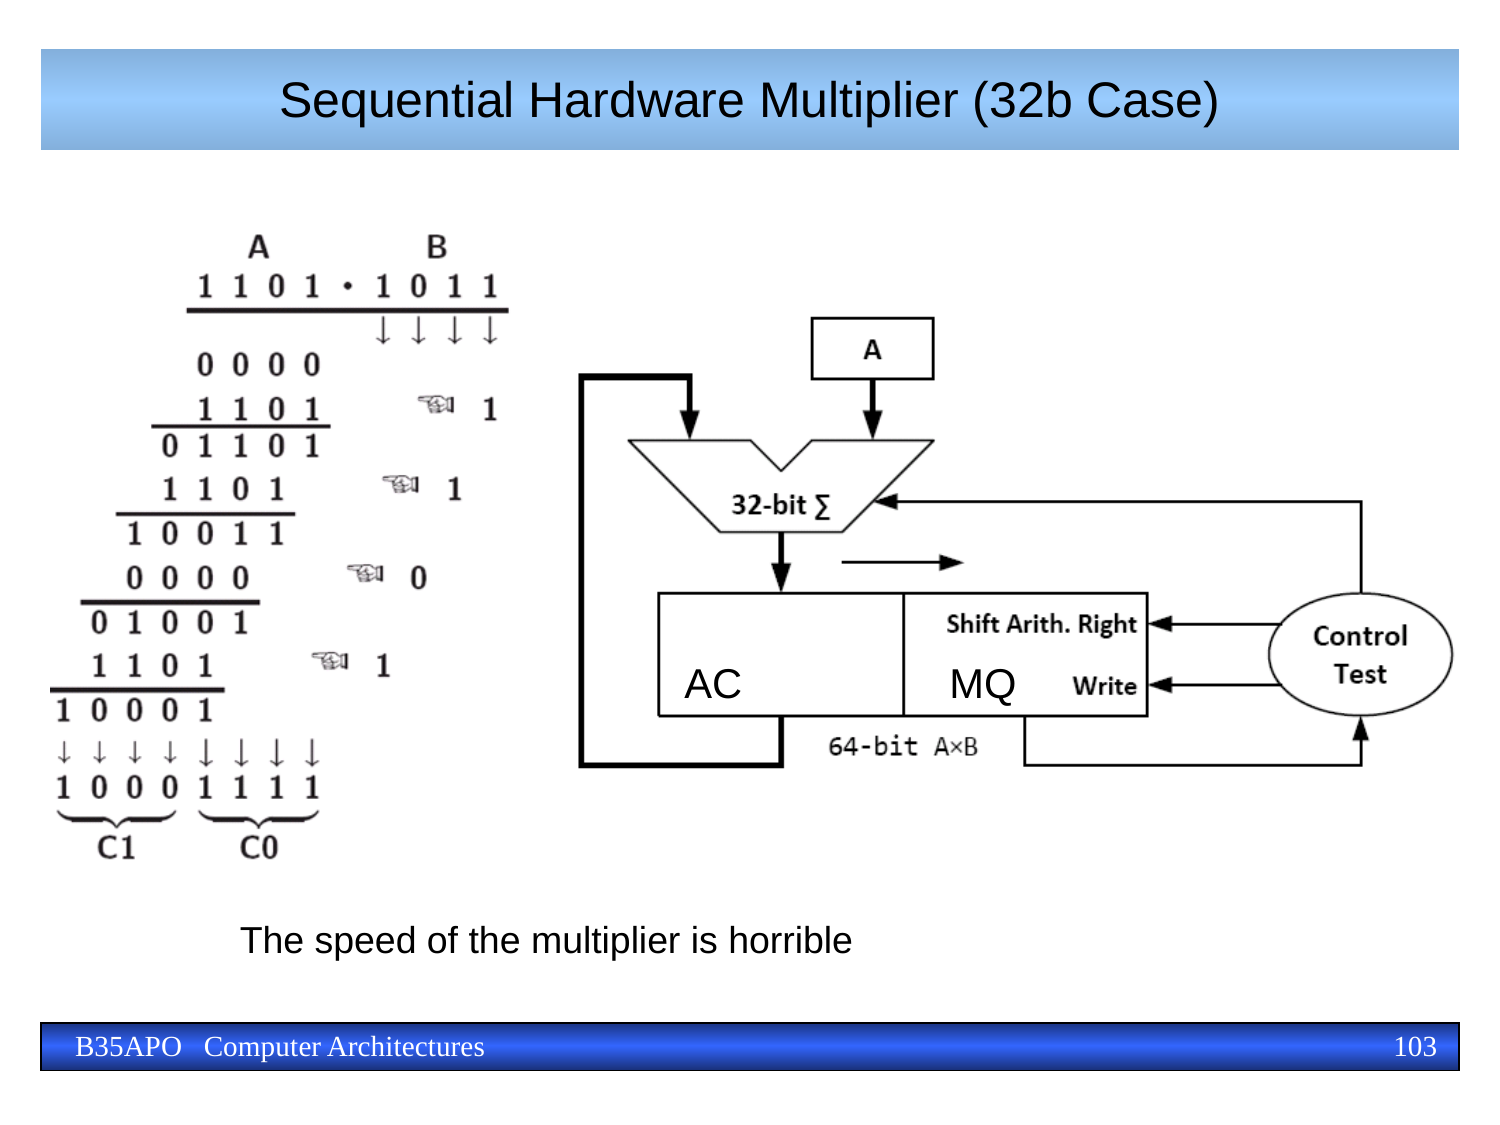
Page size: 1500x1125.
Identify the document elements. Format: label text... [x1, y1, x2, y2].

picture [528, 279, 1474, 798]
title Sequential Hardware Multiplier (32b Case) [41, 49, 1459, 150]
text_box AC MQ [669, 649, 1104, 715]
picture [50, 234, 513, 873]
text_box The speed of the multiplier is horrible [225, 909, 1176, 967]
